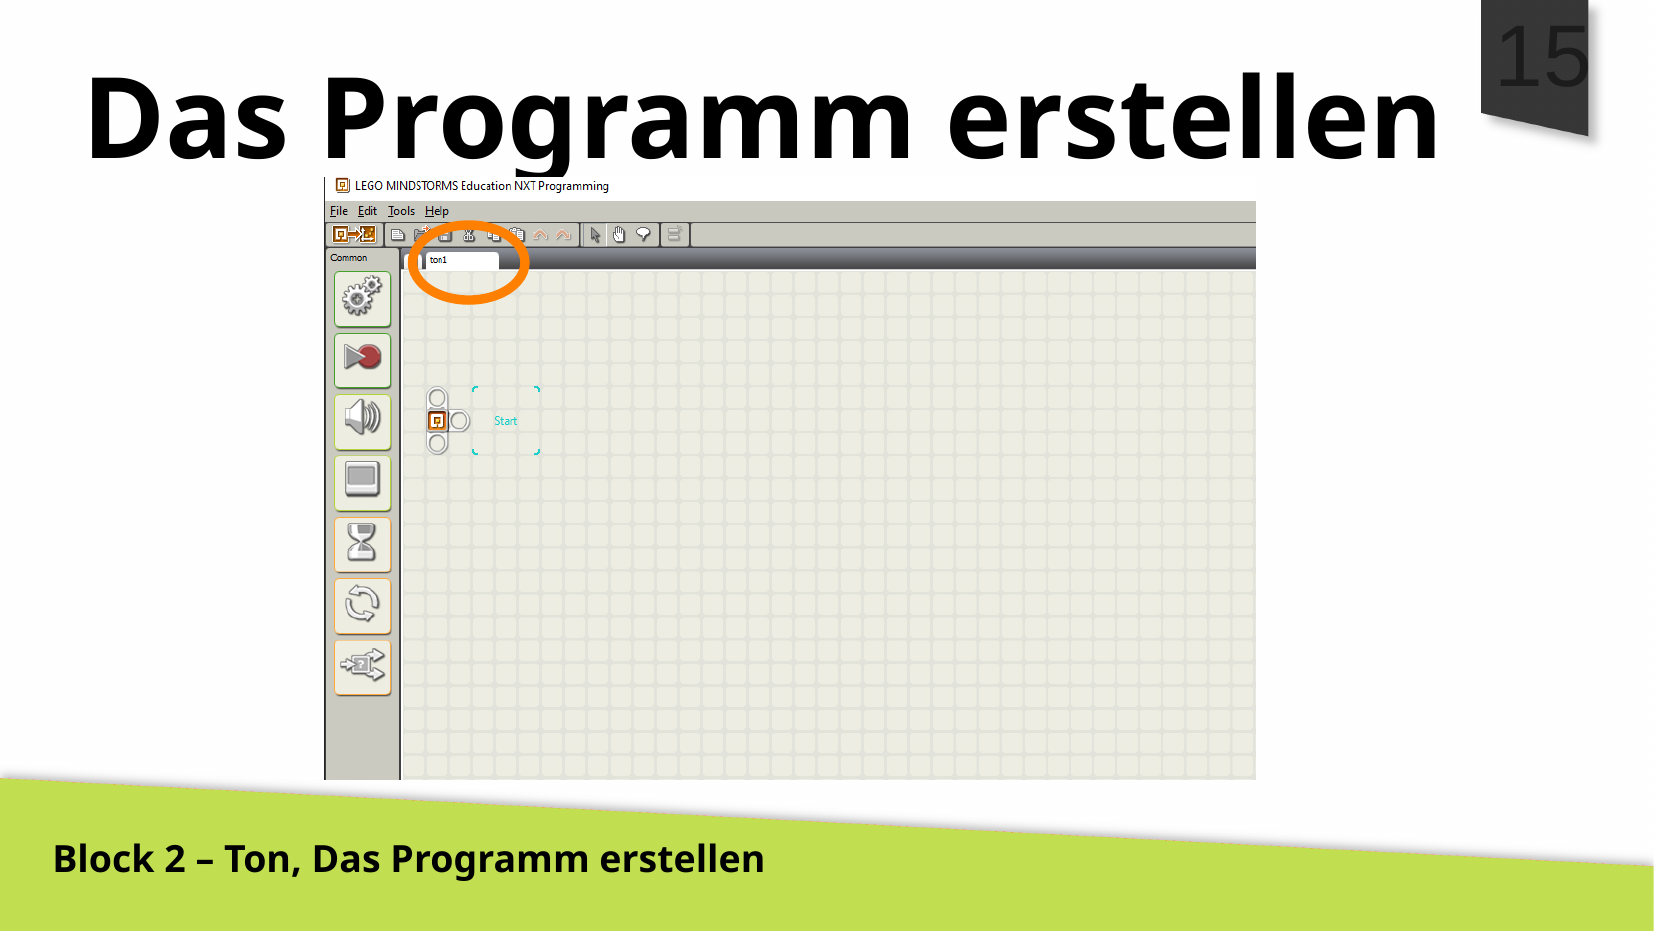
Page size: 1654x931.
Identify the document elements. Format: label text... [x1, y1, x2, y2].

title Das Programm erstellen [82, 37, 1463, 193]
picture [0, 0, 1654, 931]
text_box Block 2 – Ton, Das Programm erstellen [37, 825, 863, 901]
text_box [915, 0, 1608, 141]
